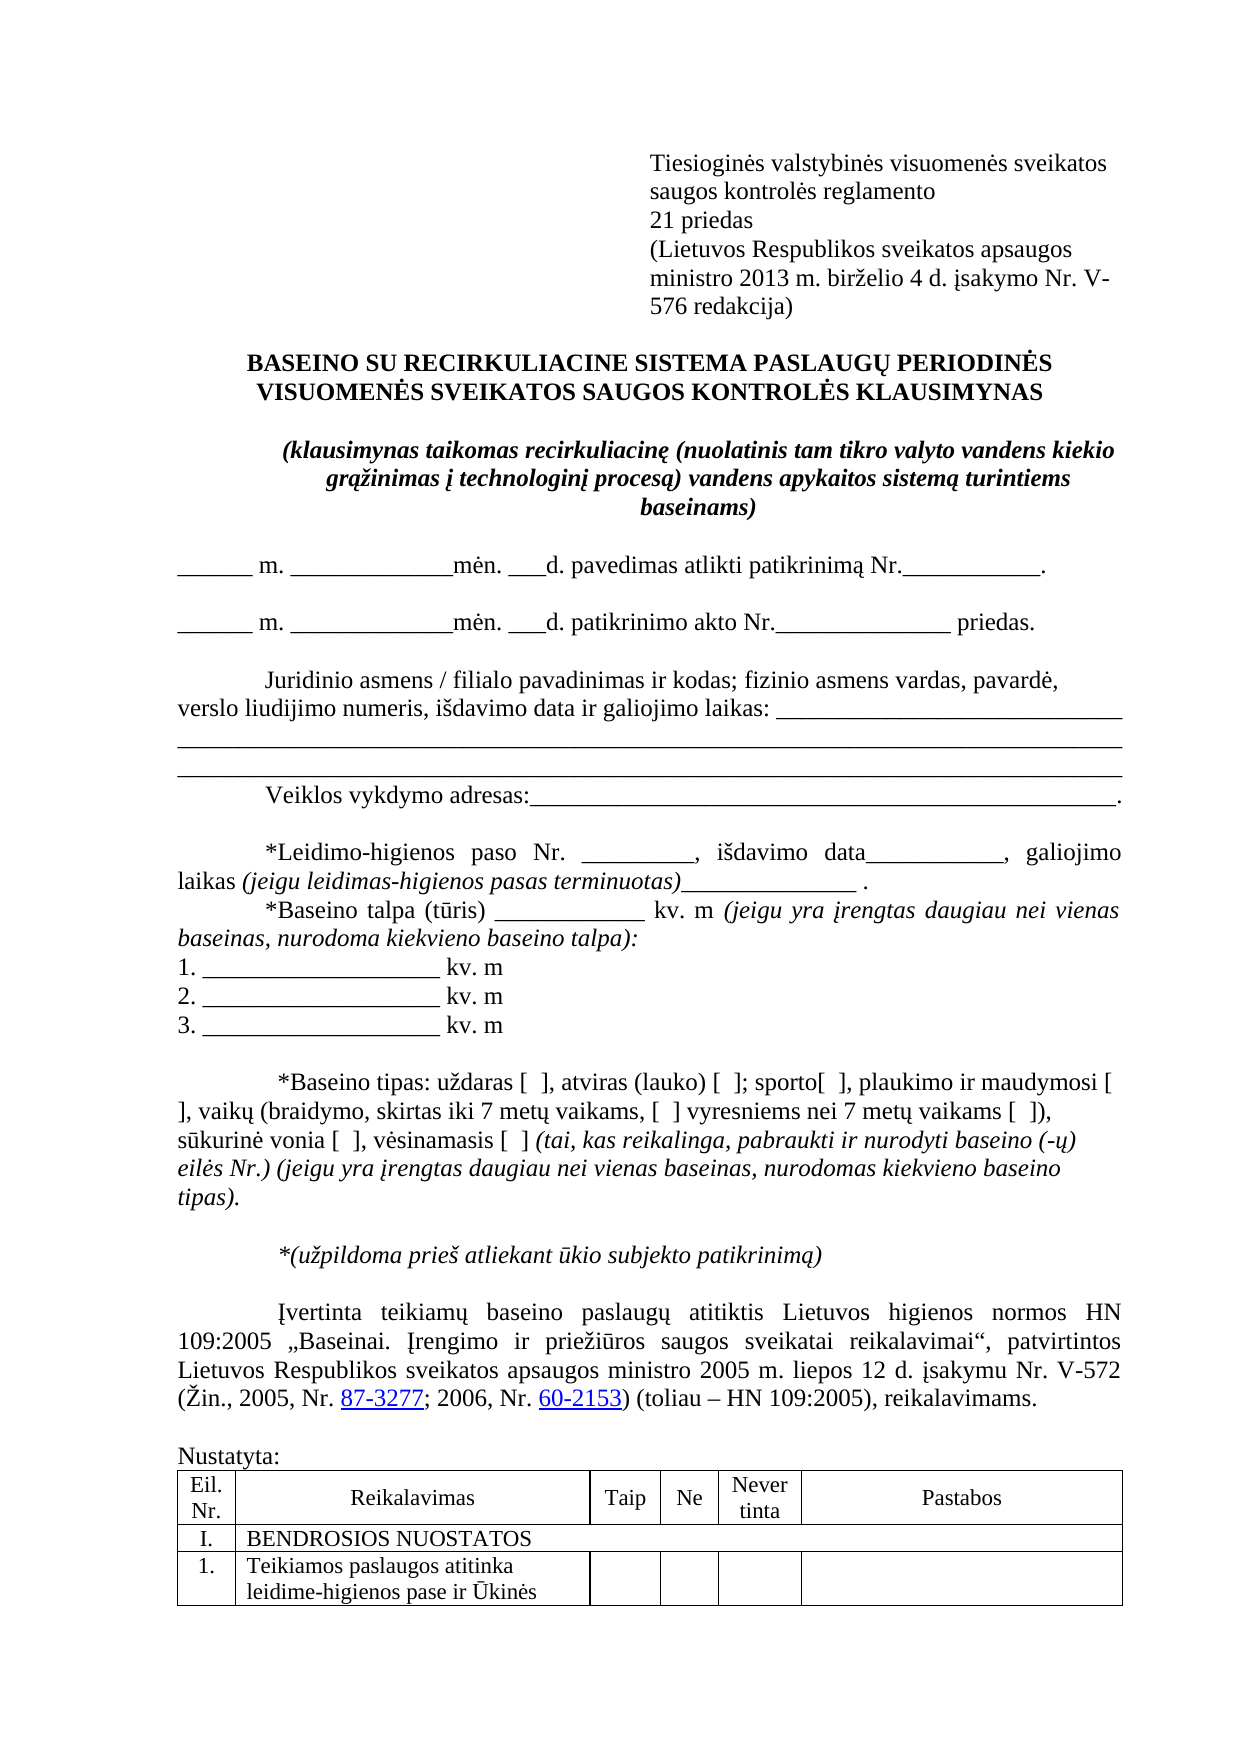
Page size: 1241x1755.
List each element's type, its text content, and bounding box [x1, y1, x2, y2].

table_header Eil. Nr. [178, 1471, 235, 1523]
table_header Nevertinta [719, 1471, 801, 1523]
table_cell [661, 1552, 718, 1605]
text Įvertinta teikiamų baseino paslaugų atitiktis Lietuvos higienos normos HN 109:2005 „Baseinai. Įrengimo ir priežiūros saugos sveikatai reikalavimai“, patvirtintos Lietuvos Respublikos sveikatos apsaugos ministro 2005 m. liepos 12 d. įsakymu Nr. V-572 (Žin., 2005, Nr. 87-3277; 2006, Nr. 60-2153) (toliau – HN 109:2005), reikalavimams. [177, 1297, 1122, 1412]
text Nustatyta: [177, 1441, 1122, 1470]
text Veiklos vykdymo adresas: . [177, 780, 1122, 808]
text ______ m. _____________mėn. ___d. pavedimas atlikti patikrinimą Nr.___________. [177, 550, 1122, 578]
text (klausimynas taikomas recirkuliacinę (nuolatinis tam tikro valyto vandens kiekio grąžinimas į technologinį procesą) vandens apykaitos sistemą turintiems baseinams) [277, 435, 1122, 521]
text 3. ___________________ kv. m [177, 1010, 1122, 1038]
text 2. ___________________ kv. m [177, 981, 1122, 1010]
table_header Pastabos [802, 1471, 1122, 1523]
text *Baseino tipas: uždaras [ ], atviras (lauko) [ ]; sporto[ ], plaukimo ir maudymosi [ ], vaikų (braidymo, skirtas iki 7 metų vaikams, [ ] vyresniems nei 7 metų vaikams [ ]), sūkurinė vonia [ ], vėsinamasis [ ] (tai, kas reikalinga, pabraukti ir nurodyti baseino (-ų) eilės Nr.) (jeigu yra įrengtas daugiau nei vienas baseinas, nurodomas kiekvieno baseino tipas). [177, 1067, 1122, 1211]
table_header Ne [661, 1471, 718, 1523]
text Juridinio asmens / filialo pavadinimas ir kodas; fizinio asmens vardas, pavardė, verslo liudijimo numeris, išdavimo data ir galiojimo laikas: [177, 665, 1122, 722]
text ______ m. _____________mėn. ___d. patikrinimo akto Nr.______________ priedas. [177, 607, 1122, 636]
table_header Reikalavimas [236, 1471, 589, 1523]
table_cell I. [178, 1525, 235, 1551]
text 1. ___________________ kv. m [177, 952, 1122, 981]
text Tiesioginės valstybinės visuomenės sveikatos saugos kontrolės reglamento [649, 148, 1122, 205]
table_header Taip [591, 1471, 660, 1523]
text _ [177, 722, 1122, 747]
text BASEINO SU RECIRKULIACINE SISTEMA PASLAUGŲ PERIODINĖS VISUOMENĖS SVEIKATOS SAUGOS KONTROLĖS KLAUSIMYNAS [177, 348, 1122, 406]
table_cell Teikiamos paslaugos atitinka leidime-higienos pase ir Ūkinės [236, 1552, 589, 1605]
text (Lietuvos Respublikos sveikatos apsaugos ministro 2013 m. birželio 4 d. įsakymo Nr. V-576 redakcija) [649, 234, 1122, 320]
table_cell [591, 1552, 660, 1605]
text *(užpildoma prieš atliekant ūkio subjekto patikrinimą) [177, 1240, 1122, 1268]
table_cell [719, 1552, 801, 1605]
table_cell BENDROSIOS NUOSTATOS [236, 1525, 1122, 1551]
table_cell 1. [178, 1552, 235, 1605]
text _ [177, 751, 1122, 776]
text 21 priedas [649, 205, 1122, 234]
text *Baseino talpa (tūris) ____________ kv. m (jeigu yra įrengtas daugiau nei vienas baseinas, nurodoma kiekvieno baseino talpa): [177, 895, 1122, 952]
table_cell [802, 1552, 1122, 1605]
text *Leidimo-higienos paso Nr. _________, išdavimo data___________, galiojimo laikas (jeigu leidimas-higienos pasas terminuotas)______________ . [177, 837, 1122, 895]
